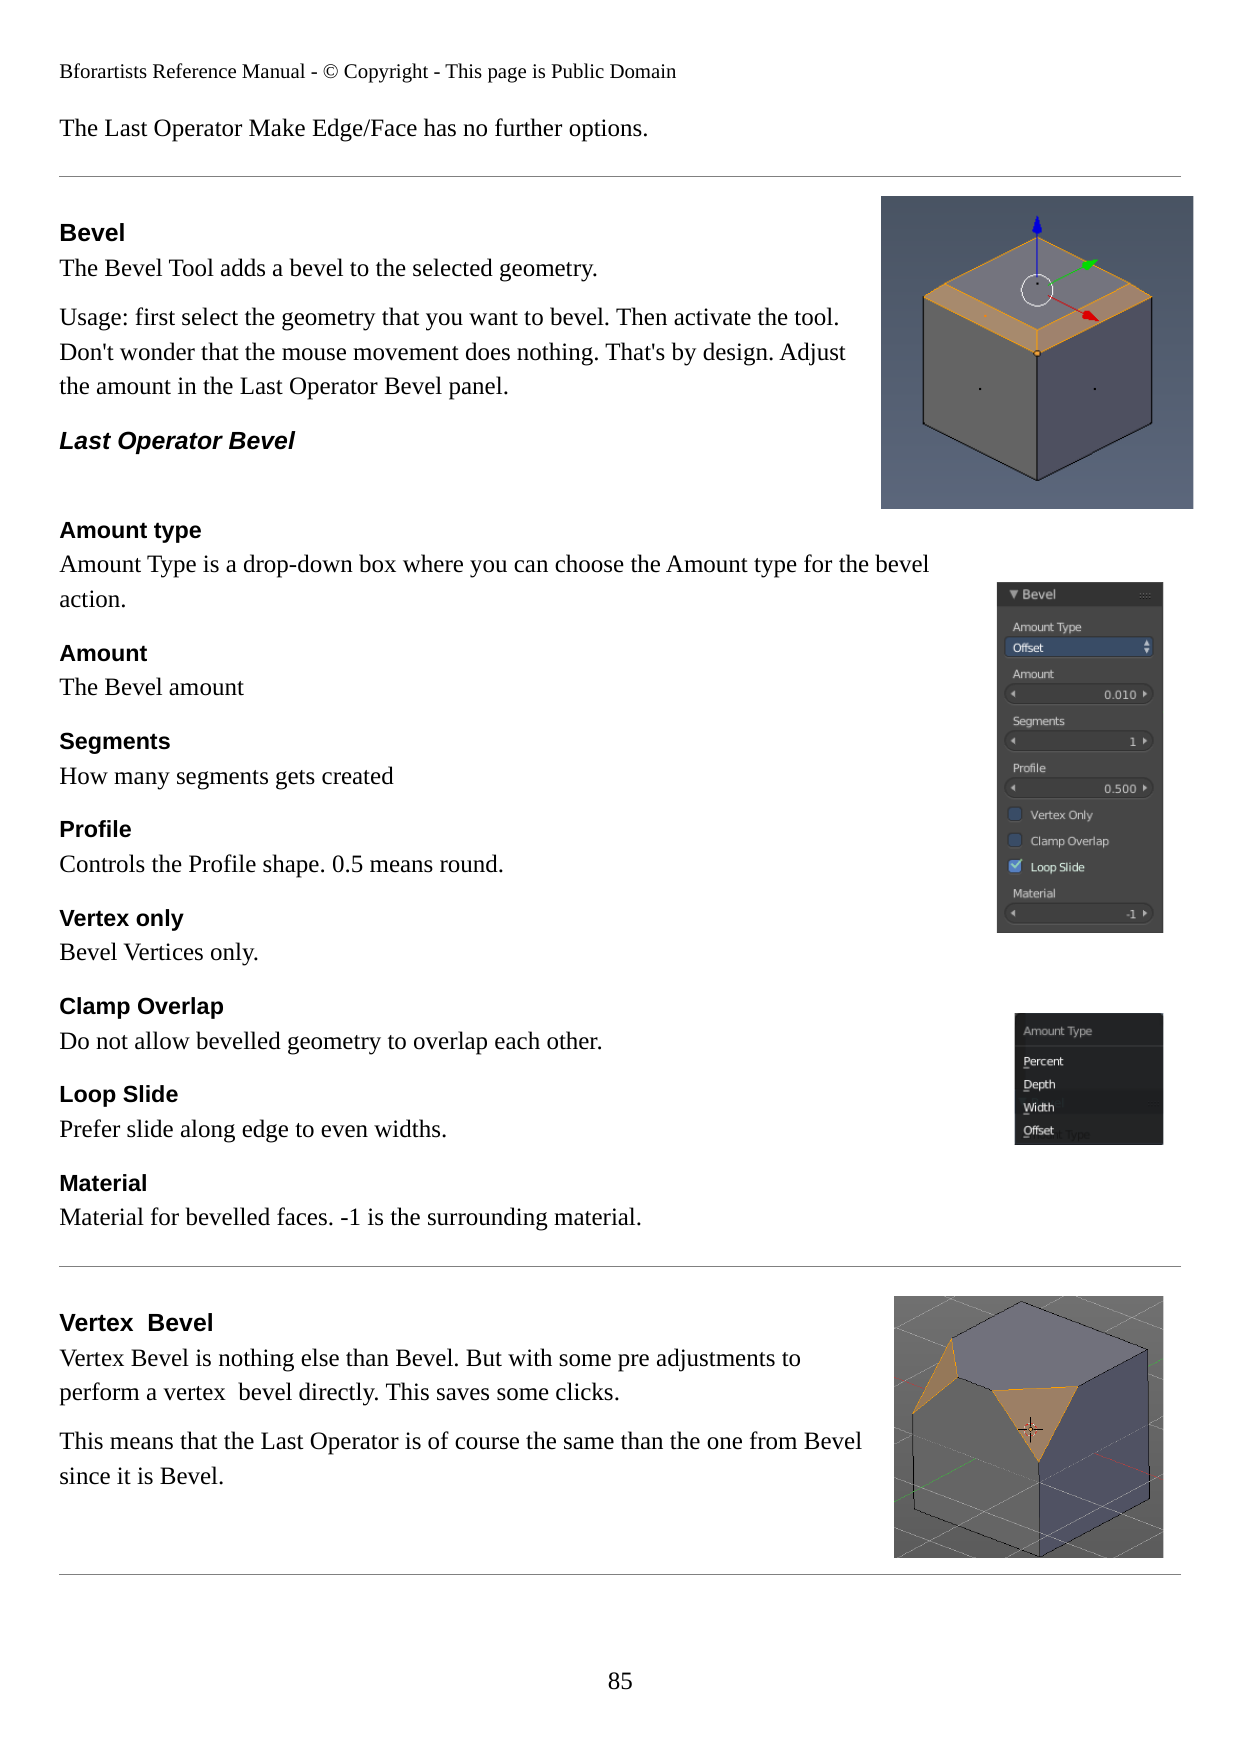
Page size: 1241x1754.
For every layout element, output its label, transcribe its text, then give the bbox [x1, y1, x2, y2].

subtitle Vertex Bevel [59, 1308, 894, 1337]
subtitle [1164, 1308, 1181, 1337]
subtitle Bevel [59, 218, 881, 247]
subtitle Loop Slide [59, 1081, 1014, 1108]
subtitle Amount [59, 639, 996, 666]
text How many segments gets created [59, 761, 996, 789]
text The Bevel amount [59, 672, 996, 701]
subtitle [1164, 728, 1181, 754]
picture [996, 582, 1164, 933]
text Bevel Vertices only. [59, 937, 1181, 966]
subtitle [1164, 1081, 1181, 1108]
subtitle [1164, 639, 1181, 666]
subtitle Vertex only [59, 904, 996, 931]
text [1164, 672, 1181, 701]
subtitle Segments [59, 728, 996, 754]
picture [894, 1296, 1164, 1558]
text The Last Operator Make Edge/Face has no further options. [59, 113, 1181, 141]
text The Bevel Tool adds a bevel to the selected geometry. [59, 253, 881, 282]
text Amount Type is a drop-down box where you can choose the Amount type for the bevel action. [59, 549, 1181, 613]
text Material for bevelled faces. -1 is the surrounding material. [59, 1202, 1181, 1231]
subtitle Material [59, 1169, 1181, 1196]
text Do not allow bevelled geometry to overlap each other. [59, 1026, 1014, 1054]
picture [1014, 1013, 1164, 1145]
subtitle Last Operator Bevel [59, 426, 881, 455]
subtitle Clamp Overlap [59, 993, 1181, 1019]
subtitle Amount type [59, 517, 1181, 543]
subtitle Profile [59, 816, 996, 843]
text Usage: first select the geometry that you want to bevel. Then activate the tool. Don't wonder that the mouse movement does nothing. That's by design. Adjust the amount in the Last Operator Bevel panel. [59, 302, 881, 400]
picture [881, 196, 1194, 509]
text Controls the Profile shape. 0.5 means round. [59, 849, 996, 878]
subtitle [1164, 816, 1181, 843]
text Prefer slide along edge to even widths. [59, 1114, 1014, 1143]
text This means that the Last Operator is of course the same than the one from Bevel since it is Bevel. [59, 1426, 894, 1490]
text Vertex Bevel is nothing else than Bevel. But with some pre adjustments to perform a vertex bevel directly. This saves some clicks. [59, 1343, 894, 1406]
subtitle [1164, 904, 1181, 931]
